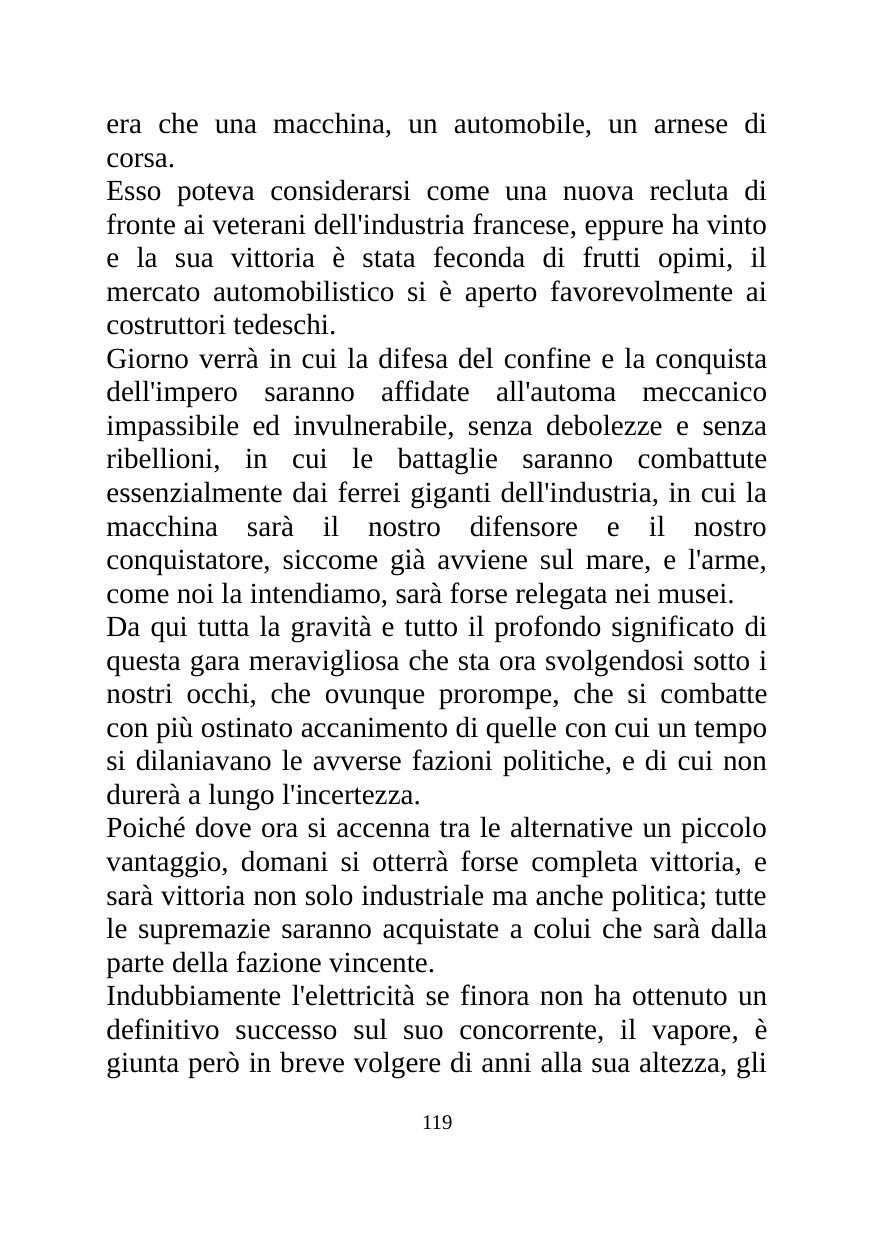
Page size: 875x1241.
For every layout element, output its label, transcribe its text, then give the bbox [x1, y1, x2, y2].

text Esso poteva considerarsi come una nuova recluta di fronte ai veterani dell'industria francese, eppure ha vinto e la sua vittoria è stata feconda di frutti opimi, il mercato automobilistico si è aperto favorevolmente ai costruttori tedeschi. [106, 173, 768, 341]
text Da qui tutta la gravità e tutto il profondo significato di questa gara meravigliosa che sta ora svolgendosi sotto i nostri occhi, che ovunque prorompe, che si combatte con più ostinato accanimento di quelle con cui un tempo si dilaniavano le avverse fazioni politiche, e di cui non durerà a lungo l'incertezza. [106, 609, 768, 811]
text Poiché dove ora si accenna tra le alternative un piccolo vantaggio, domani si otterrà forse completa vittoria, e sarà vittoria non solo industriale ma anche politica; tutte le supremazie saranno acquistate a colui che sarà dalla parte della fazione vincente. [106, 811, 768, 978]
text Indubbiamente l'elettricità se finora non ha ottenuto un definitivo successo sul suo concorrente, il vapore, è giunta però in breve volgere di anni alla sua altezza, gli [106, 978, 768, 1079]
text Giorno verrà in cui la difesa del confine e la conquista dell'impero saranno affidate all'automa meccanico impassibile ed invulnerabile, senza debolezze e senza ribellioni, in cui le battaglie saranno combattute essenzialmente dai ferrei giganti dell'industria, in cui la macchina sarà il nostro difensore e il nostro conquistatore, siccome già avviene sul mare, e l'arme, come noi la intendiamo, sarà forse relegata nei musei. [106, 341, 768, 609]
text era che una macchina, un automobile, un arnese di corsa. [106, 106, 768, 173]
